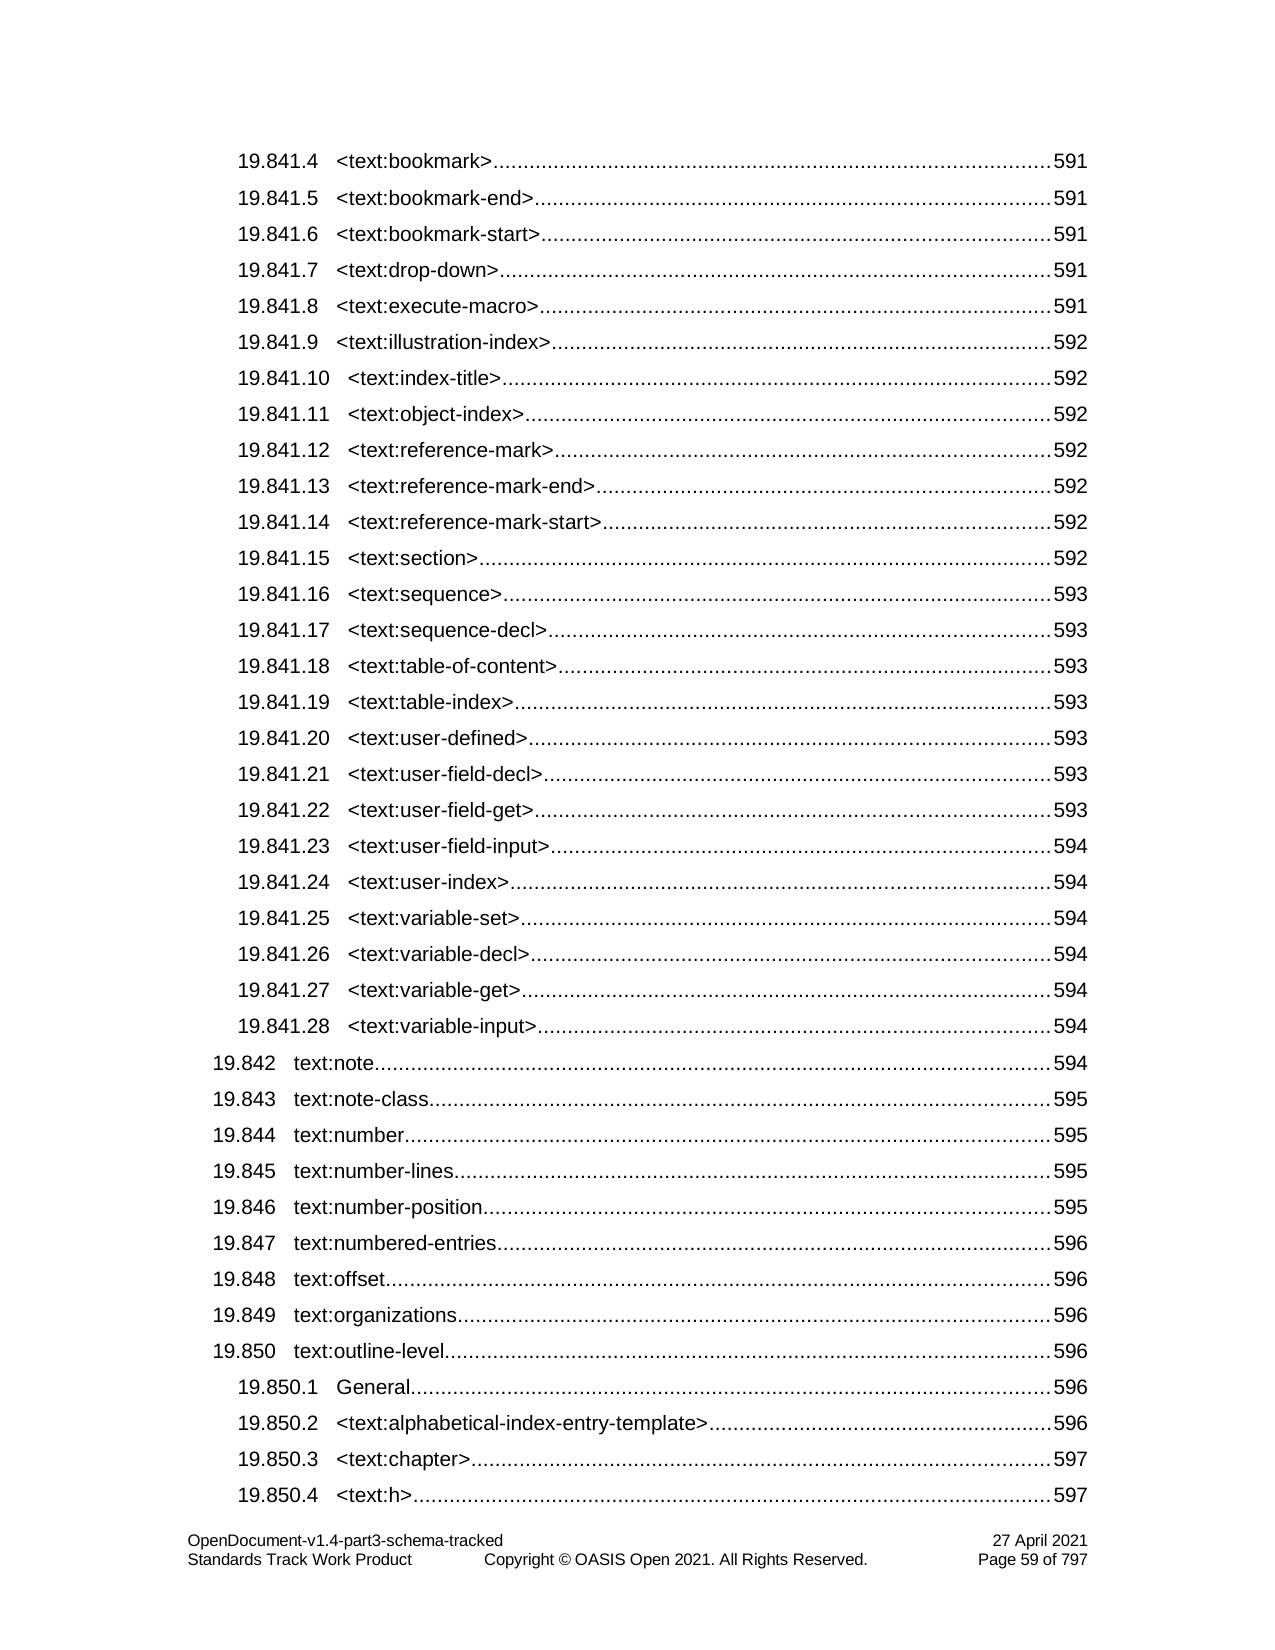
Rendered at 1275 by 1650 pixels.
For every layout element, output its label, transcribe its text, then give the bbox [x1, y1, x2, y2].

text 19.846 text:number-position 595 [212, 1195, 1088, 1219]
text 19.841.18 <text:table-of-content> 593 [237, 654, 1088, 678]
text 19.841.20 <text:user-defined> 593 [237, 727, 1088, 750]
text 19.843 text:note-class 595 [212, 1087, 1088, 1111]
text 19.841.23 <text:user-field-input> 594 [237, 835, 1088, 858]
text 19.850 text:outline-level 596 [212, 1339, 1088, 1363]
text 19.850.2 <text:alphabetical-index-entry-template> 596 [237, 1411, 1088, 1435]
text 19.841.26 <text:variable-decl> 594 [237, 943, 1088, 966]
text 19.841.16 <text:sequence> 593 [237, 582, 1088, 606]
text 19.841.9 <text:illustration-index> 592 [237, 330, 1088, 354]
text 19.841.28 <text:variable-input> 594 [237, 1015, 1088, 1038]
text 19.841.15 <text:section> 592 [237, 546, 1088, 570]
text 19.850.3 <text:chapter> 597 [237, 1447, 1088, 1471]
text 19.841.11 <text:object-index> 592 [237, 402, 1088, 426]
text 19.841.25 <text:variable-set> 594 [237, 907, 1088, 930]
text 19.841.19 <text:table-index> 593 [237, 691, 1088, 714]
text 19.841.13 <text:reference-mark-end> 592 [237, 474, 1088, 498]
text 19.847 text:numbered-entries 596 [212, 1231, 1088, 1255]
text 19.841.4 <text:bookmark> 591 [237, 150, 1088, 173]
text 19.841.24 <text:user-index> 594 [237, 871, 1088, 894]
text 19.841.21 <text:user-field-decl> 593 [237, 763, 1088, 786]
text 19.844 text:number 595 [212, 1123, 1088, 1147]
text 19.841.27 <text:variable-get> 594 [237, 979, 1088, 1002]
text 19.841.7 <text:drop-down> 591 [237, 258, 1088, 282]
text 19.841.8 <text:execute-macro> 591 [237, 294, 1088, 318]
text 19.850.4 <text:h> 597 [237, 1483, 1088, 1507]
text 19.845 text:number-lines 595 [212, 1159, 1088, 1183]
text 19.842 text:note 594 [212, 1051, 1088, 1074]
text 19.841.14 <text:reference-mark-start> 592 [237, 510, 1088, 534]
text 19.848 text:offset 596 [212, 1267, 1088, 1291]
text 19.841.10 <text:index-title> 592 [237, 366, 1088, 390]
text 19.841.6 <text:bookmark-start> 591 [237, 222, 1088, 246]
text 19.850.1 General 596 [237, 1375, 1088, 1399]
text 19.841.5 <text:bookmark-end> 591 [237, 186, 1088, 209]
text 19.841.22 <text:user-field-get> 593 [237, 799, 1088, 822]
text 19.841.17 <text:sequence-decl> 593 [237, 618, 1088, 642]
text 19.849 text:organizations 596 [212, 1303, 1088, 1327]
text 19.841.12 <text:reference-mark> 592 [237, 438, 1088, 462]
